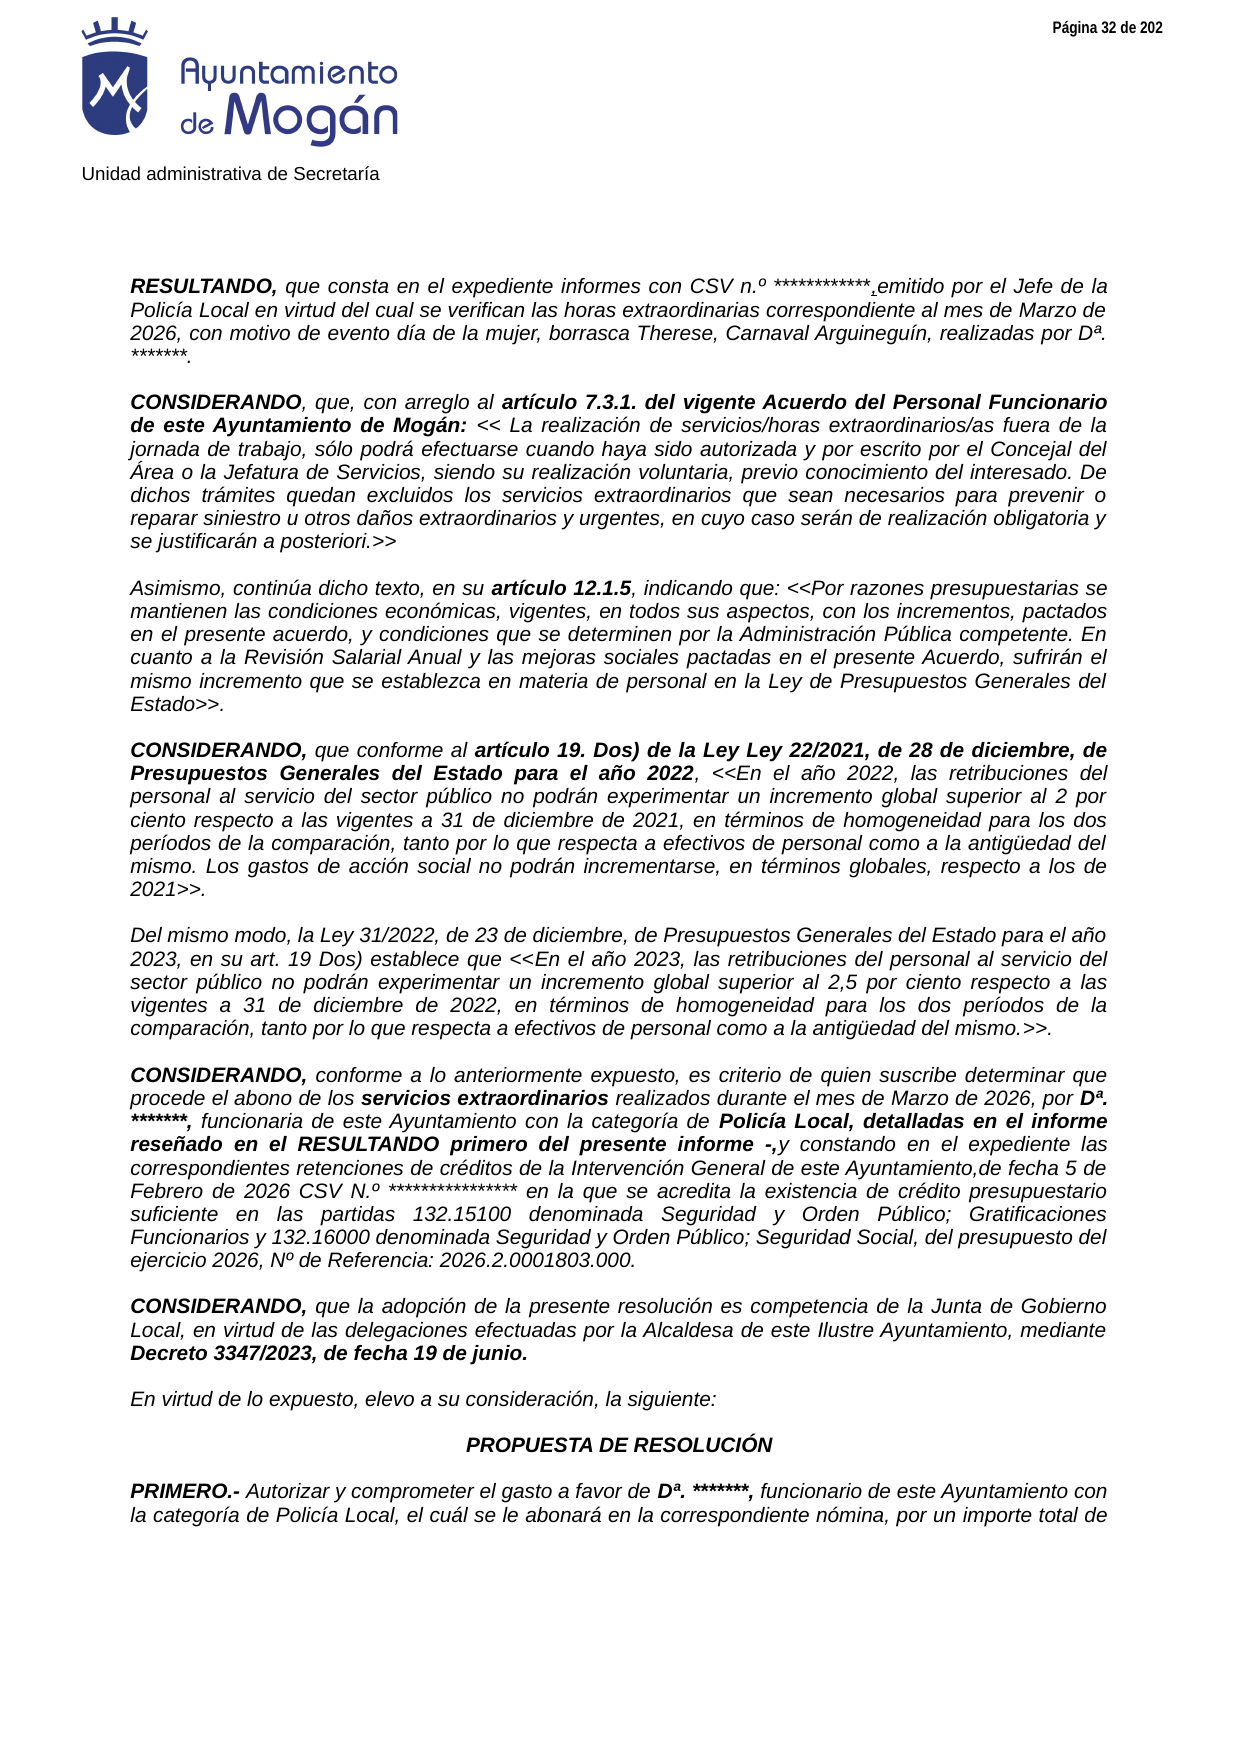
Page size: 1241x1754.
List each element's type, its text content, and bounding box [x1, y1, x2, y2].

text Del mismo modo, la Ley 31/2022, de 23 de diciembre, de Presupuestos Generales del Estado para el año 2023, en su art. 19 Dos) establece que <<En el año 2023, las retribuciones del personal al servicio del sector público no podrán experimentar un incremento global superior al 2,5 por ciento respecto a las vigentes a 31 de diciembre de 2022, en términos de homogeneidad para los dos períodos de la comparación, tanto por lo que respecta a efectivos de personal como a la antigüedad del mismo.>>. [130, 924, 1110, 1040]
text PRIMERO.- Autorizar y comprometer el gasto a favor de Dª. *******, funcionario de este Ayuntamiento con la categoría de Policía Local, el cuál se le abonará en la correspondiente nómina, por un importe total de [130, 1480, 1110, 1526]
text CONSIDERANDO, que la adopción de la presente resolución es competencia de la Junta de Gobierno Local, en virtud de las delegaciones efectuadas por la Alcaldesa de este Ilustre Ayuntamiento, mediante Decreto 3347/2023, de fecha 19 de junio. [130, 1295, 1110, 1365]
text PROPUESTA DE RESOLUCIÓN [130, 1434, 1110, 1457]
text Asimismo, continúa dicho texto, en su artículo 12.1.5, indicando que: <<Por razones presupuestarias se mantienen las condiciones económicas, vigentes, en todos sus aspectos, con los incrementos, pactados en el presente acuerdo, y condiciones que se determinen por la Administración Pública competente. En cuanto a la Revisión Salarial Anual y las mejoras sociales pactadas en el presente Acuerdo, sufrirán el mismo incremento que se establezca en materia de personal en la Ley de Presupuestos Generales del Estado>>. [130, 576, 1110, 716]
text RESULTANDO, que consta en el expediente informes con CSV n.º ************,emitido por el Jefe de la Policía Local en virtud del cual se verifican las horas extraordinarias correspondiente al mes de Marzo de 2026, con motivo de evento día de la mujer, borrasca Therese, Carnaval Arguineguín, realizadas por Dª. *******. [130, 275, 1110, 368]
text CONSIDERANDO, que, con arreglo al artículo 7.3.1. del vigente Acuerdo del Personal Funcionario de este Ayuntamiento de Mogán: << La realización de servicios/horas extraordinarios/as fuera de la jornada de trabajo, sólo podrá efectuarse cuando haya sido autorizada y por escrito por el Concejal del Área o la Jefatura de Servicios, siendo su realización voluntaria, previo conocimiento del interesado. De dichos trámites quedan excluidos los servicios extraordinarios que sean necesarios para prevenir o reparar siniestro u otros daños extraordinarios y urgentes, en cuyo caso serán de realización obligatoria y se justificarán a posteriori.>> [130, 391, 1110, 553]
text CONSIDERANDO, conforme a lo anteriormente expuesto, es criterio de quien suscribe determinar que procede el abono de los servicios extraordinarios realizados durante el mes de Marzo de 2026, por Dª. *******, funcionaria de este Ayuntamiento con la categoría de Policía Local, detalladas en el informe reseñado en el RESULTANDO primero del presente informe -,y constando en el expediente las correspondientes retenciones de créditos de la Intervención General de este Ayuntamiento,de fecha 5 de Febrero de 2026 CSV N.º **************** en la que se acredita la existencia de crédito presupuestario suficiente en las partidas 132.15100 denominada Seguridad y Orden Público; Gratificaciones Funcionarios y 132.16000 denominada Seguridad y Orden Público; Seguridad Social, del presupuesto del ejercicio 2026, Nº de Referencia: 2026.2.0001803.000. [130, 1063, 1110, 1272]
text CONSIDERANDO, que conforme al artículo 19. Dos) de la Ley Ley 22/2021, de 28 de diciembre, de Presupuestos Generales del Estado para el año 2022, <<En el año 2022, las retribuciones del personal al servicio del sector público no podrán experimentar un incremento global superior al 2 por ciento respecto a las vigentes a 31 de diciembre de 2021, en términos de homogeneidad para los dos períodos de la comparación, tanto por lo que respecta a efectivos de personal como a la antigüedad del mismo. Los gastos de acción social no podrán incrementarse, en términos globales, respecto a los de 2021>>. [130, 738, 1110, 901]
text En virtud de lo expuesto, elevo a su consideración, la siguiente: [130, 1388, 1110, 1411]
picture [81, 17, 398, 153]
